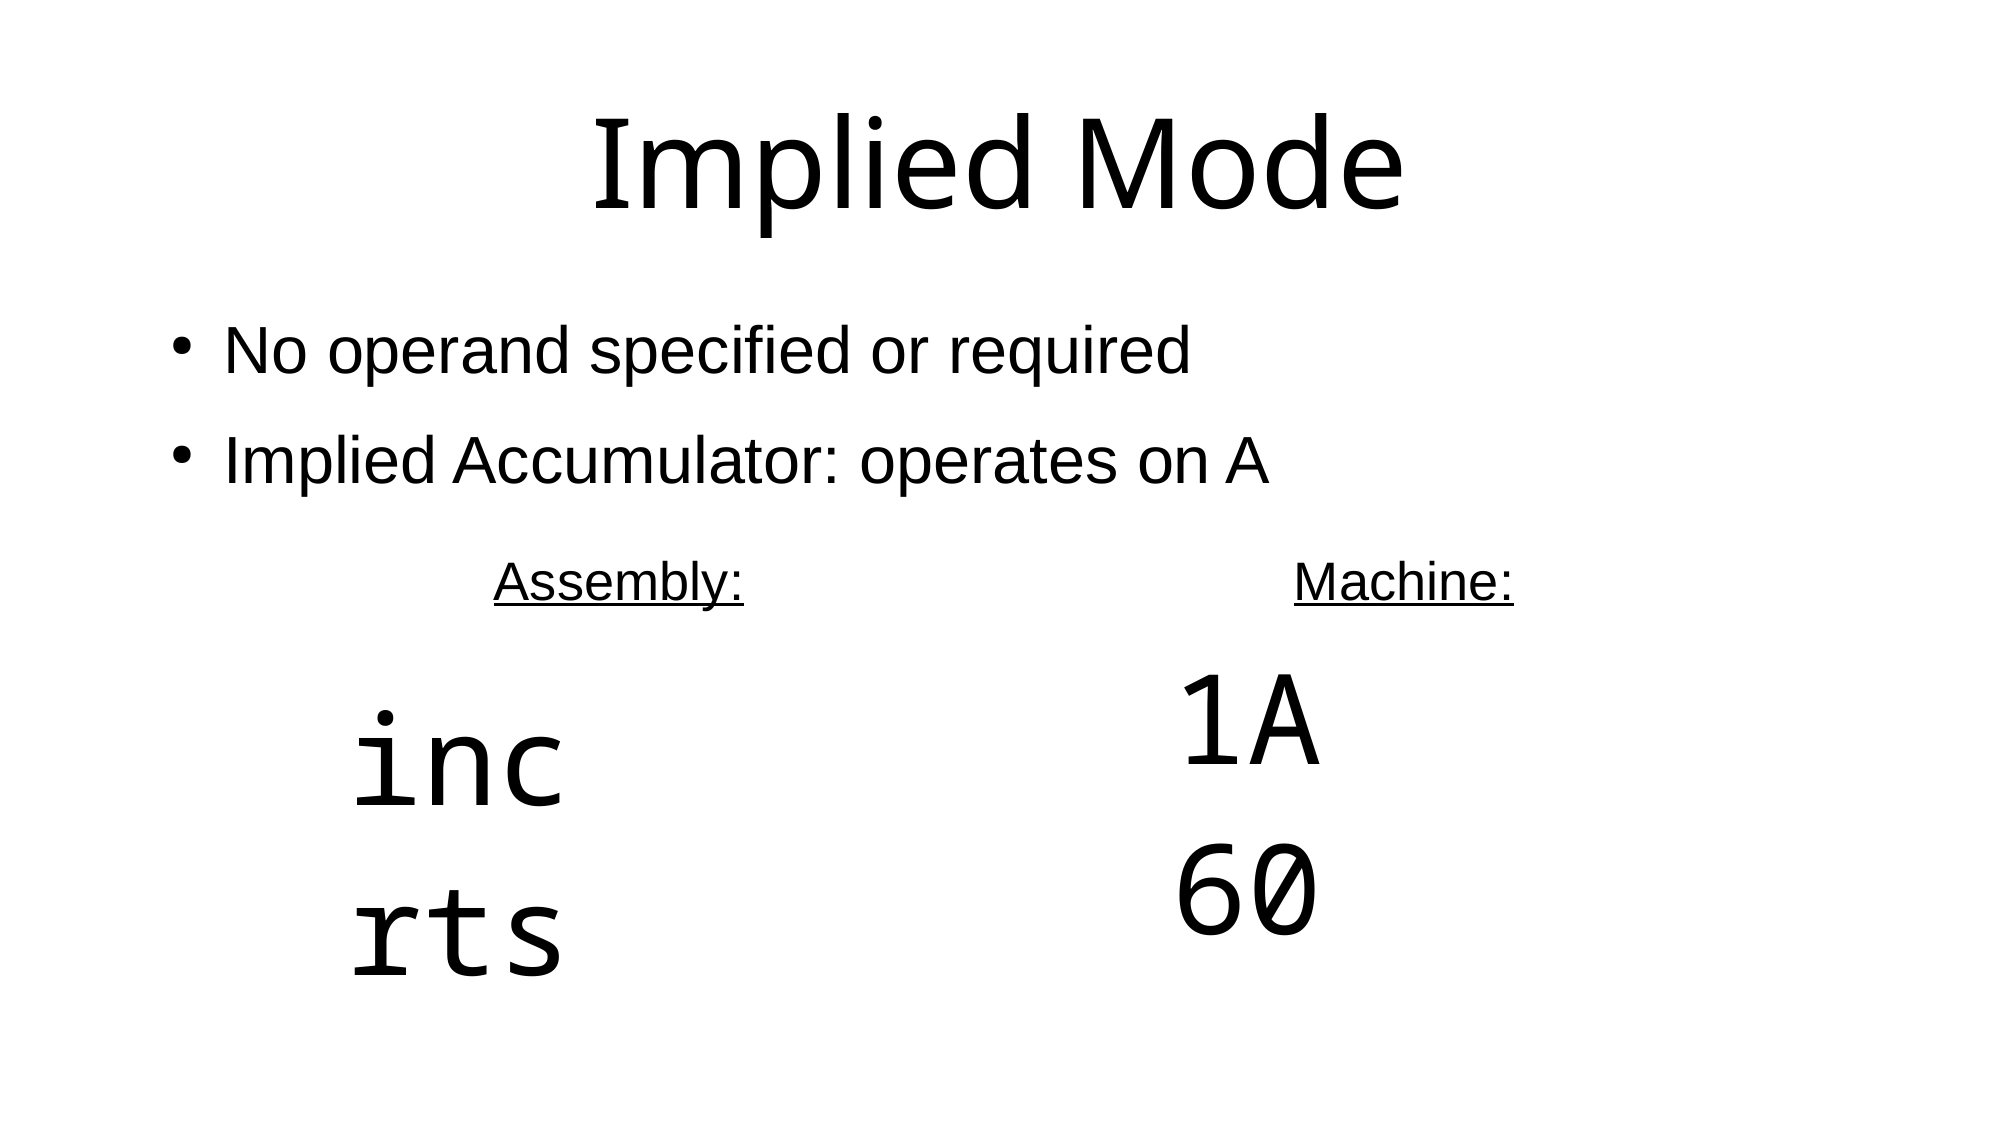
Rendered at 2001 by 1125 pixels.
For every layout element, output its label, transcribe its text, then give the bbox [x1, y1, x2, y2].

text_box Machine: [1279, 543, 1530, 620]
text_box Assembly: [478, 543, 760, 620]
list No operand specified or required Implied Accumulator: operates on A [137, 299, 1863, 526]
title Implied Mode [137, 59, 1863, 278]
text_box 1A 60 [1157, 623, 1367, 951]
text_box inc rts [332, 664, 588, 961]
